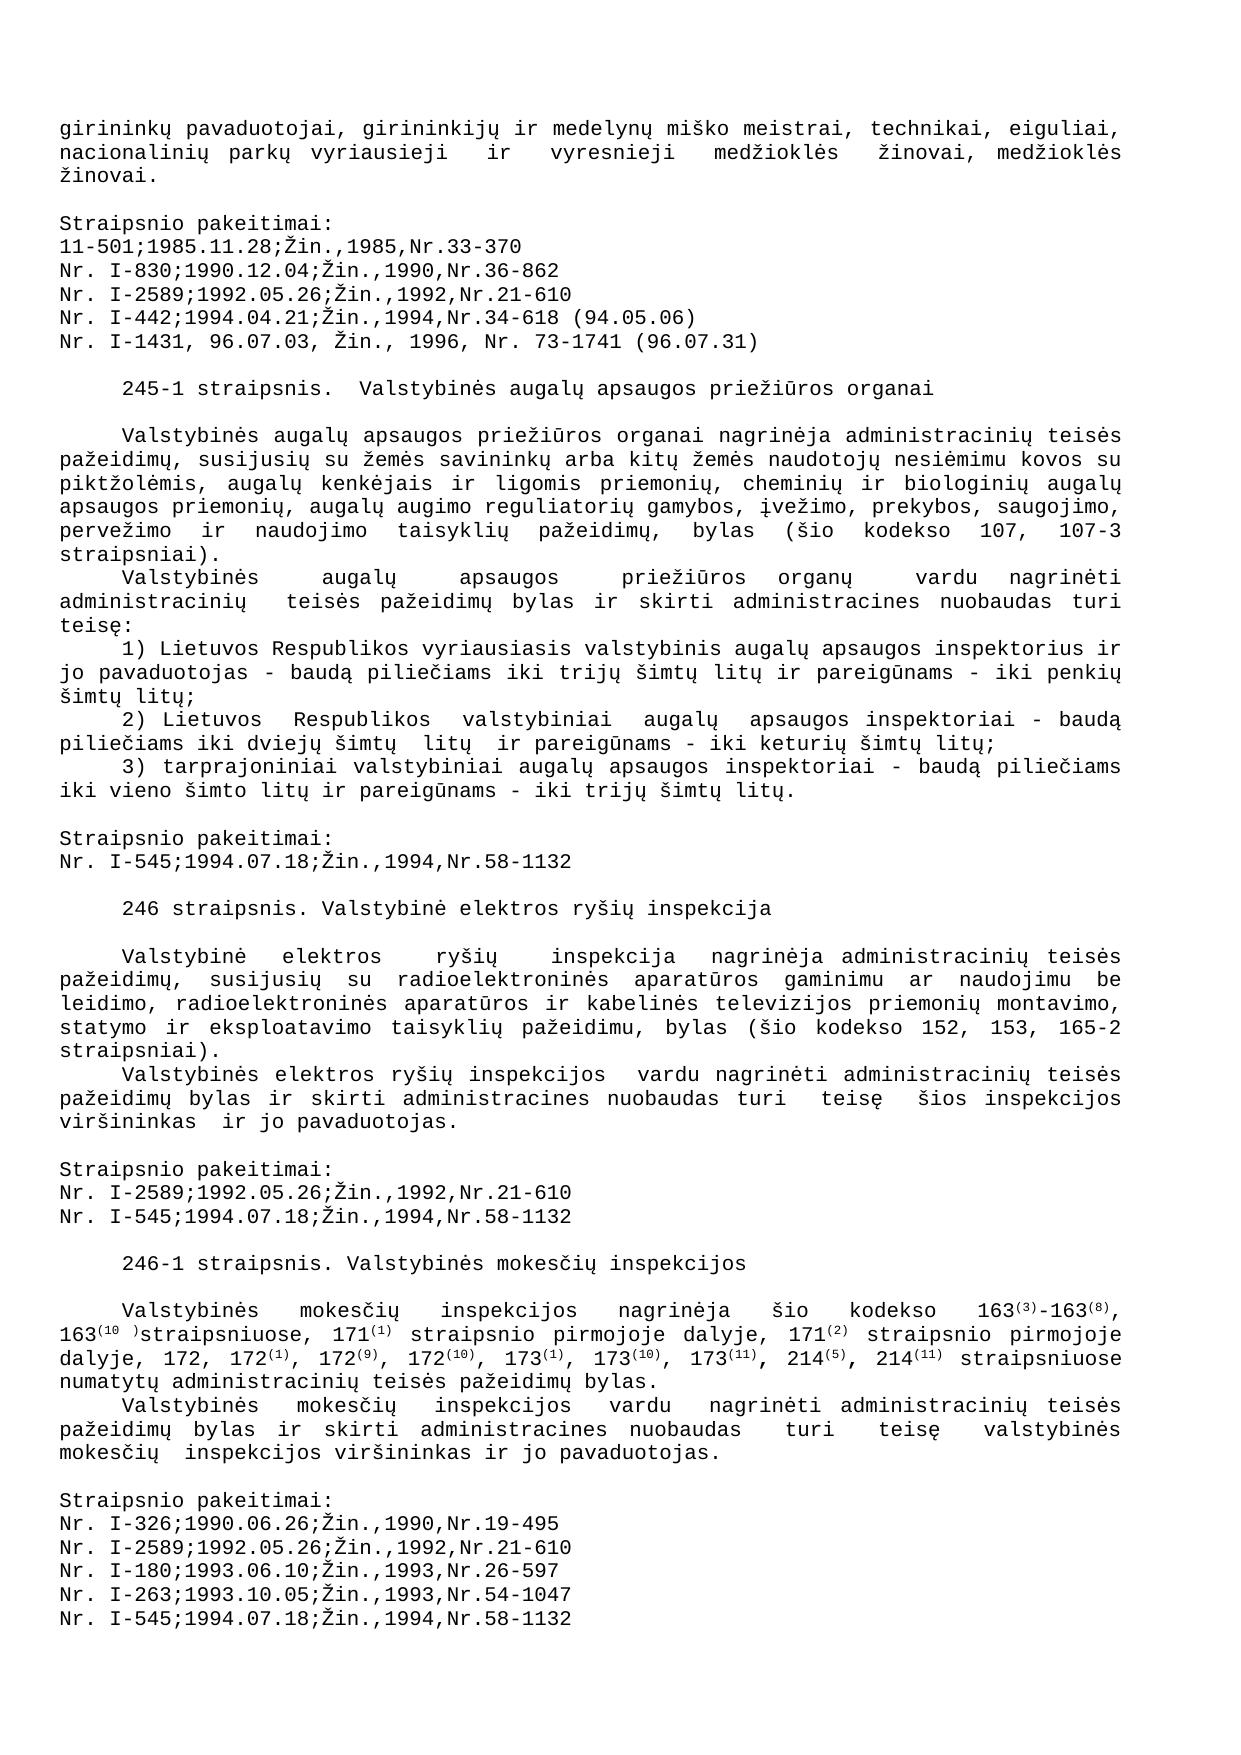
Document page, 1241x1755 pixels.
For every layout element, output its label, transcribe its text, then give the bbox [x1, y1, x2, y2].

text Nr. I-2589;1992.05.26;Žin.,1992,Nr.21-610 [59, 1182, 1122, 1206]
text Nr. I-1431, 96.07.03, Žin., 1996, Nr. 73-1741 (96.07.31) [59, 331, 1122, 354]
text Valstybinės elektros ryšių inspekcijos vardu nagrinėti administracinių teisės pažeidimų bylas ir skirti administracines nuobaudas turi teisę šios inspekcijos viršininkas ir jo pavaduotojas. [59, 1064, 1122, 1135]
text Nr. I-263;1993.10.05;Žin.,1993,Nr.54-1047 [59, 1584, 1122, 1608]
text Nr. I-442;1994.04.21;Žin.,1994,Nr.34-618 (94.05.06) [59, 307, 1122, 331]
text Straipsnio pakeitimai: [59, 1489, 1122, 1513]
text Straipsnio pakeitimai: [59, 213, 1122, 236]
text Nr. I-545;1994.07.18;Žin.,1994,Nr.58-1132 [59, 1206, 1122, 1229]
text Nr. I-2589;1992.05.26;Žin.,1992,Nr.21-610 [59, 284, 1122, 307]
text Nr. I-326;1990.06.26;Žin.,1990,Nr.19-495 [59, 1513, 1122, 1537]
text 2) Lietuvos Respublikos valstybiniai augalų apsaugos inspektoriai - baudą piliečiams iki dviejų šimtų litų ir pareigūnams - iki keturių šimtų litų; [59, 709, 1122, 757]
text Nr. I-180;1993.06.10;Žin.,1993,Nr.26-597 [59, 1561, 1122, 1584]
text Valstybinė elektros ryšių inspekcija nagrinėja administracinių teisės pažeidimų, susijusių su radioelektroninės aparatūros gaminimu ar naudojimu be leidimo, radioelektroninės aparatūros ir kabelinės televizijos priemonių montavimo, statymo ir eksploatavimo taisyklių pažeidimu, bylas (šio kodekso 152, 153, 165-2 straipsniai). [59, 946, 1122, 1064]
text Straipsnio pakeitimai: [59, 827, 1122, 851]
text girininkų pavaduotojai, girininkijų ir medelynų miško meistrai, technikai, eiguliai, nacionalinių parkų vyriausieji ir vyresnieji medžioklės žinovai, medžioklės žinovai. [59, 118, 1122, 189]
text Valstybinės mokesčių inspekcijos vardu nagrinėti administracinių teisės pažeidimų bylas ir skirti administracines nuobaudas turi teisę valstybinės mokesčių inspekcijos viršininkas ir jo pavaduotojas. [59, 1395, 1122, 1466]
text 246-1 straipsnis. Valstybinės mokesčių inspekcijos [59, 1253, 1122, 1277]
text Nr. I-545;1994.07.18;Žin.,1994,Nr.58-1132 [59, 1608, 1122, 1631]
text Nr. I-830;1990.12.04;Žin.,1990,Nr.36-862 [59, 260, 1122, 284]
text Nr. I-2589;1992.05.26;Žin.,1992,Nr.21-610 [59, 1537, 1122, 1561]
text 1) Lietuvos Respublikos vyriausiasis valstybinis augalų apsaugos inspektorius ir jo pavaduotojas - baudą piliečiams iki trijų šimtų litų ir pareigūnams - iki penkių šimtų litų; [59, 638, 1122, 709]
text Valstybinės augalų apsaugos priežiūros organų vardu nagrinėti administracinių teisės pažeidimų bylas ir skirti administracines nuobaudas turi teisę: [59, 567, 1122, 638]
text 3) tarprajoniniai valstybiniai augalų apsaugos inspektoriai - baudą piliečiams iki vieno šimto litų ir pareigūnams - iki trijų šimtų litų. [59, 757, 1122, 804]
text Straipsnio pakeitimai: [59, 1158, 1122, 1182]
text 11-501;1985.11.28;Žin.,1985,Nr.33-370 [59, 236, 1122, 260]
text Nr. I-545;1994.07.18;Žin.,1994,Nr.58-1132 [59, 851, 1122, 875]
text 245-1 straipsnis. Valstybinės augalų apsaugos priežiūros organai [59, 378, 1122, 402]
text 246 straipsnis. Valstybinė elektros ryšių inspekcija [59, 898, 1122, 922]
text Valstybinės augalų apsaugos priežiūros organai nagrinėja administracinių teisės pažeidimų, susijusių su žemės savininkų arba kitų žemės naudotojų nesiėmimu kovos su piktžolėmis, augalų kenkėjais ir ligomis priemonių, cheminių ir biologinių augalų apsaugos priemonių, augalų augimo reguliatorių gamybos, įvežimo, prekybos, saugojimo, pervežimo ir naudojimo taisyklių pažeidimų, bylas (šio kodekso 107, 107-3 straipsniai). [59, 426, 1122, 567]
text Valstybinės mokesčių inspekcijos nagrinėja šio kodekso 163(3)-163(8), 163(10 )straipsniuose, 171(1) straipsnio pirmojoje dalyje, 171(2) straipsnio pirmojoje dalyje, 172, 172(1), 172(9), 172(10), 173(1), 173(10), 173(11), 214(5), 214(11) straipsniuose numatytų administracinių teisės pažeidimų bylas. [59, 1300, 1122, 1395]
